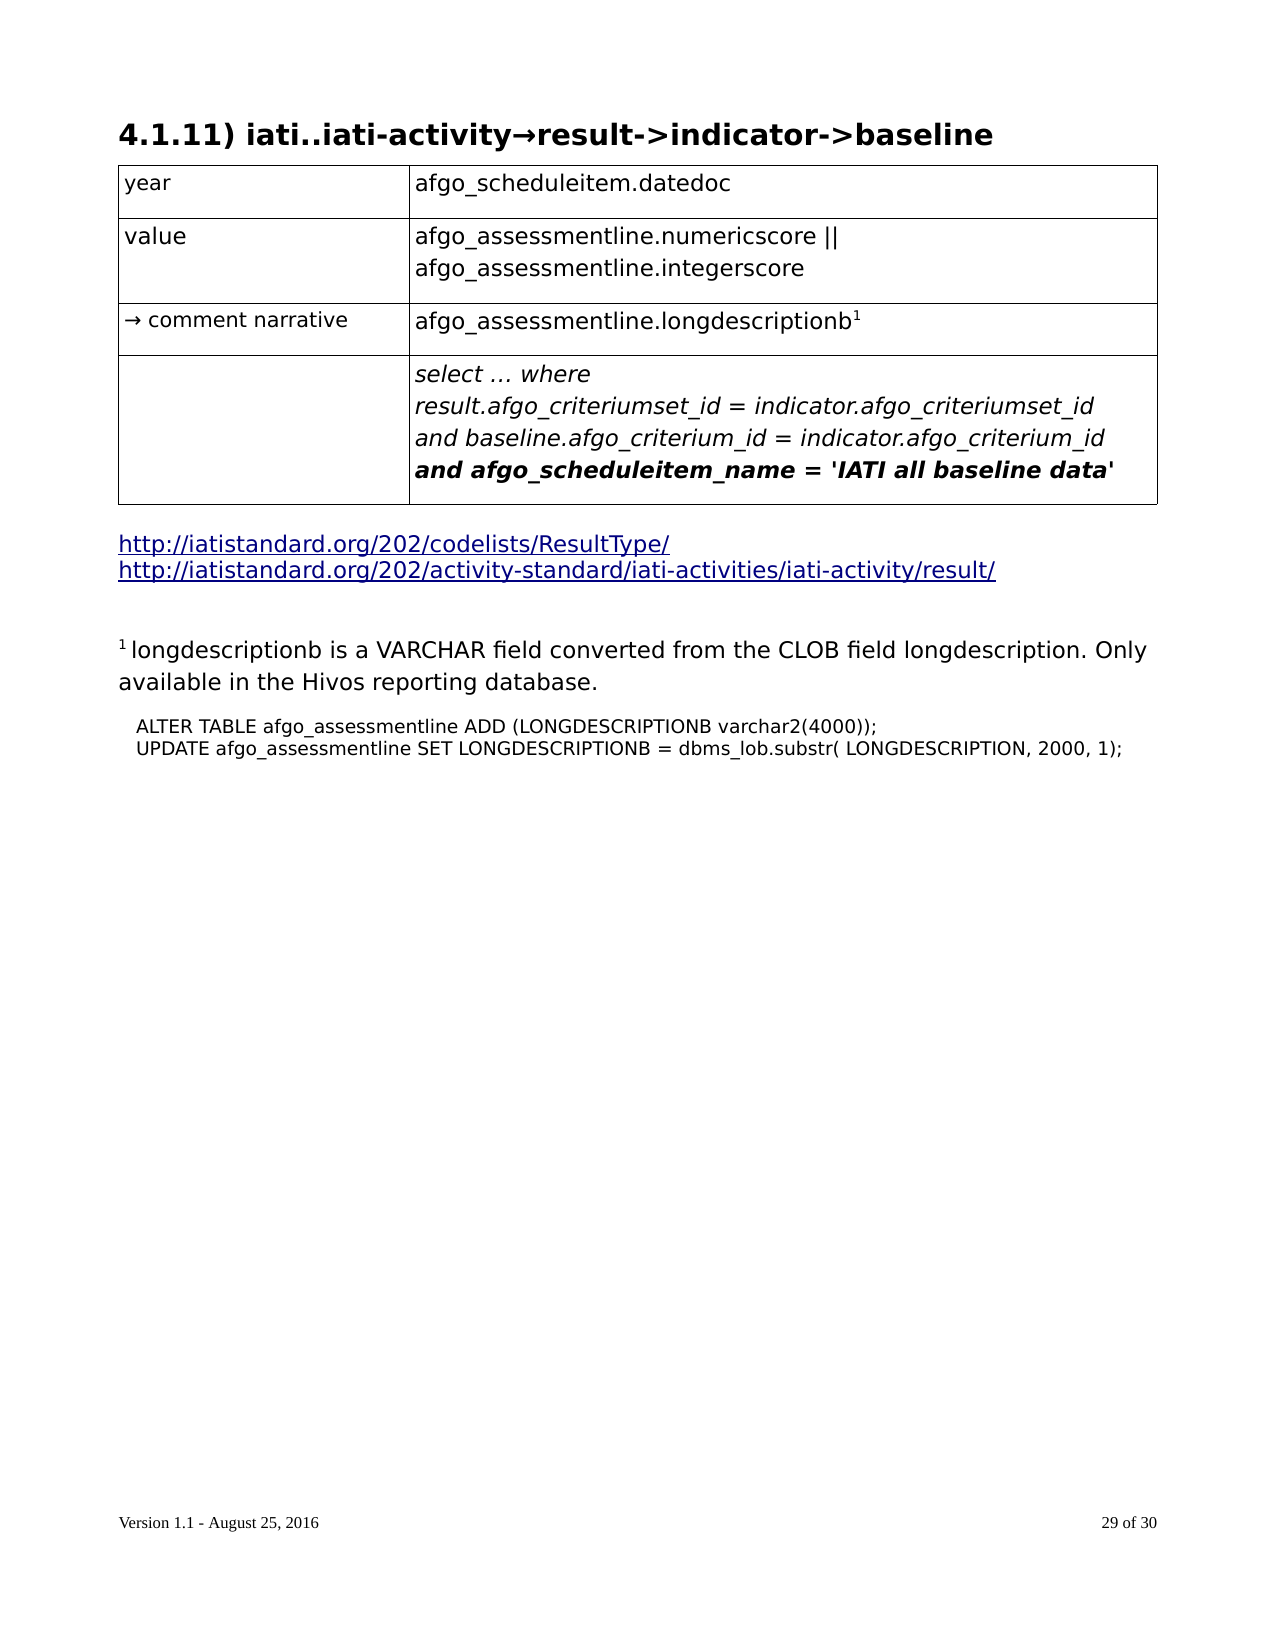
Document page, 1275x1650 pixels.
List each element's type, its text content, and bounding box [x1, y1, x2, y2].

table_header afgo_scheduleitem.datedoc [410, 166, 1157, 218]
table_cell afgo_assessmentline.longdescriptionb1 [410, 304, 1157, 355]
text 1 longdescriptionb is a VARCHAR field converted from the CLOB field longdescription. Only available in the Hivos reporting database. [118, 637, 1157, 696]
table_cell value [119, 219, 409, 302]
table_header year [119, 166, 409, 218]
subtitle 4.1.11) iati..iati-activity→result->indicator->baseline [118, 118, 1157, 152]
text ALTER TABLE afgo_assessmentline ADD (LONGDESCRIPTIONB varchar2(4000)); [118, 716, 1157, 738]
table_cell afgo_assessmentline.numericscore || afgo_assessmentline.integerscore [410, 219, 1157, 302]
table_cell → comment narrative [119, 304, 409, 355]
text http://iatistandard.org/202/codelists/ResultType/ [118, 531, 1157, 557]
table_cell [119, 356, 409, 504]
table_cell select … where result.afgo_criteriumset_id = indicator.afgo_criteriumset_id and baseline.afgo_criterium_id = indicator.afgo_criterium_id and afgo_scheduleitem_name = 'IATI all baseline data' [410, 356, 1157, 504]
text http://iatistandard.org/202/activity-standard/iati-activities/iati-activity/result/ [118, 557, 1157, 584]
text UPDATE afgo_assessmentline SET LONGDESCRIPTIONB = dbms_lob.substr( LONGDESCRIPTION, 2000, 1); [118, 738, 1157, 760]
